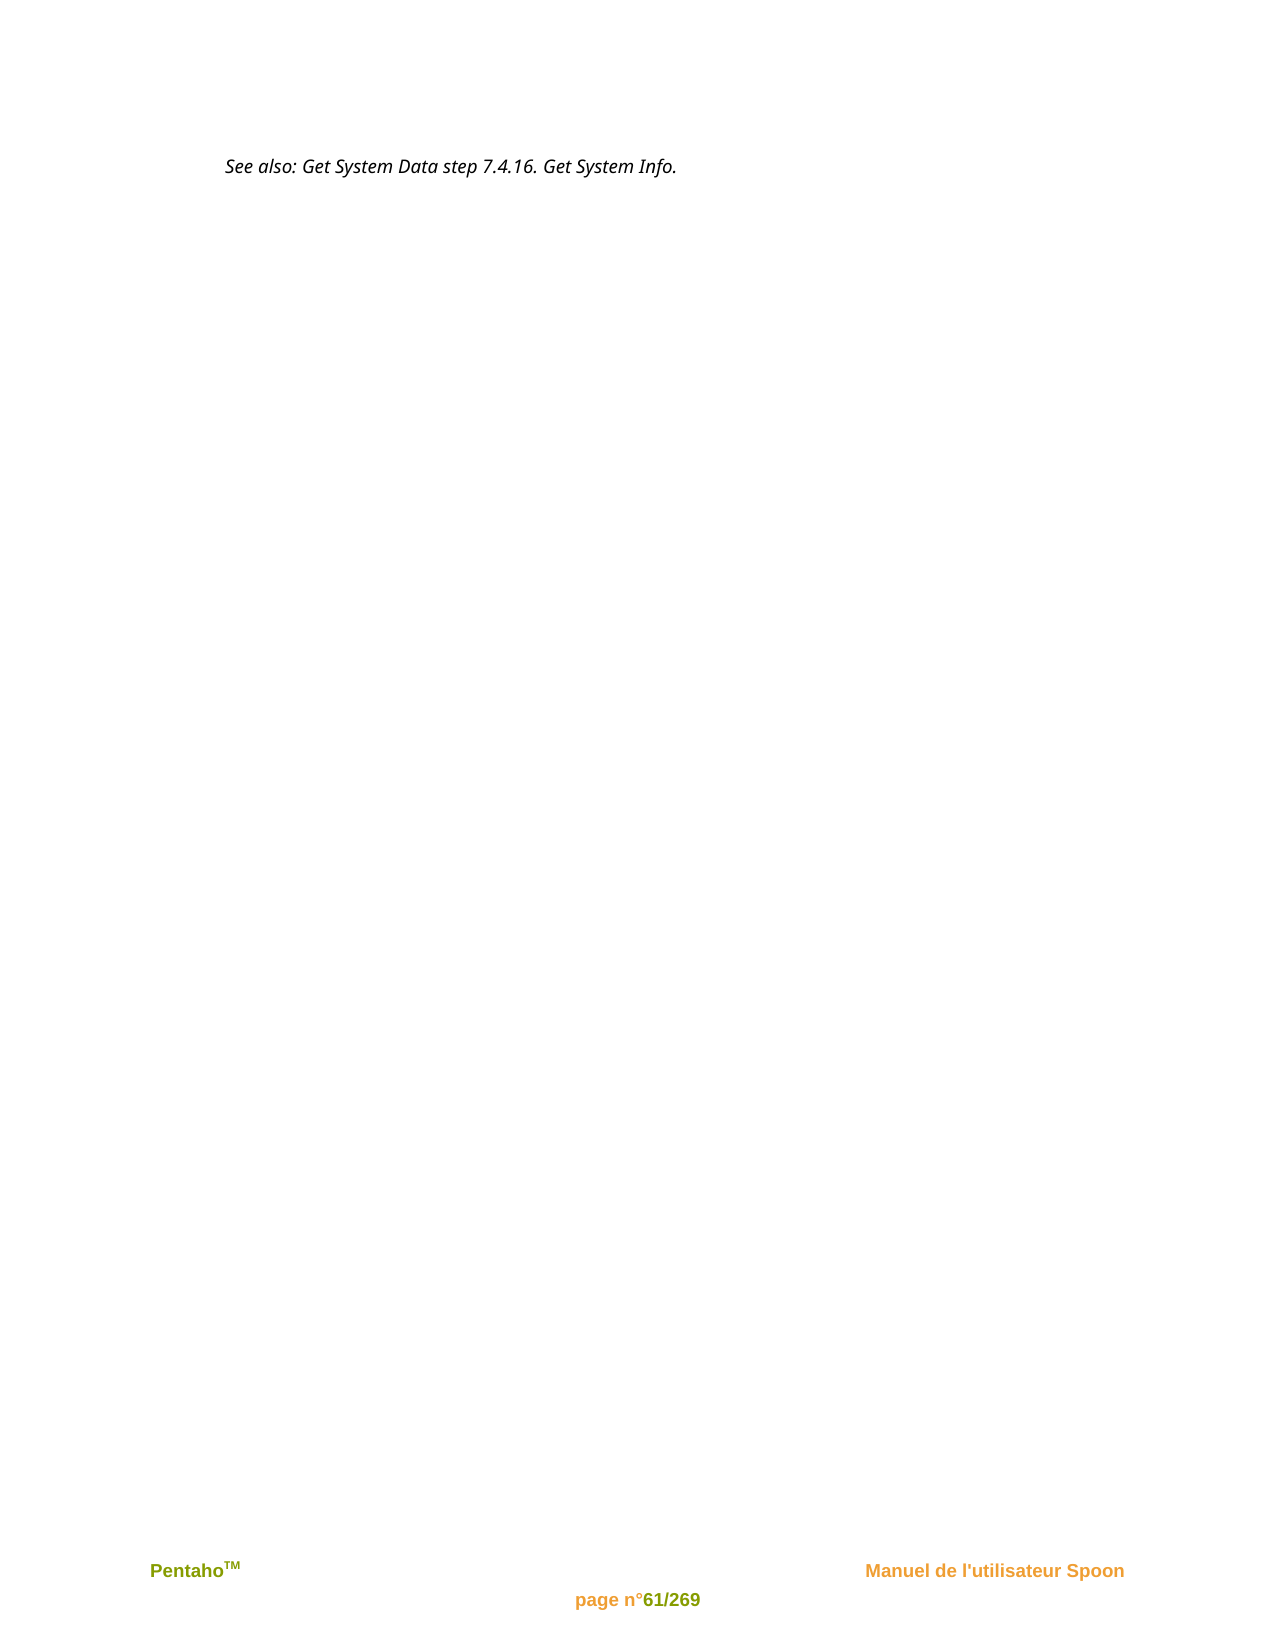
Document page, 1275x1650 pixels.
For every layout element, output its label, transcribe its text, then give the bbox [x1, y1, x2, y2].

text See also: Get System Data step 7.4.16. Get System Info. [225, 150, 1125, 179]
